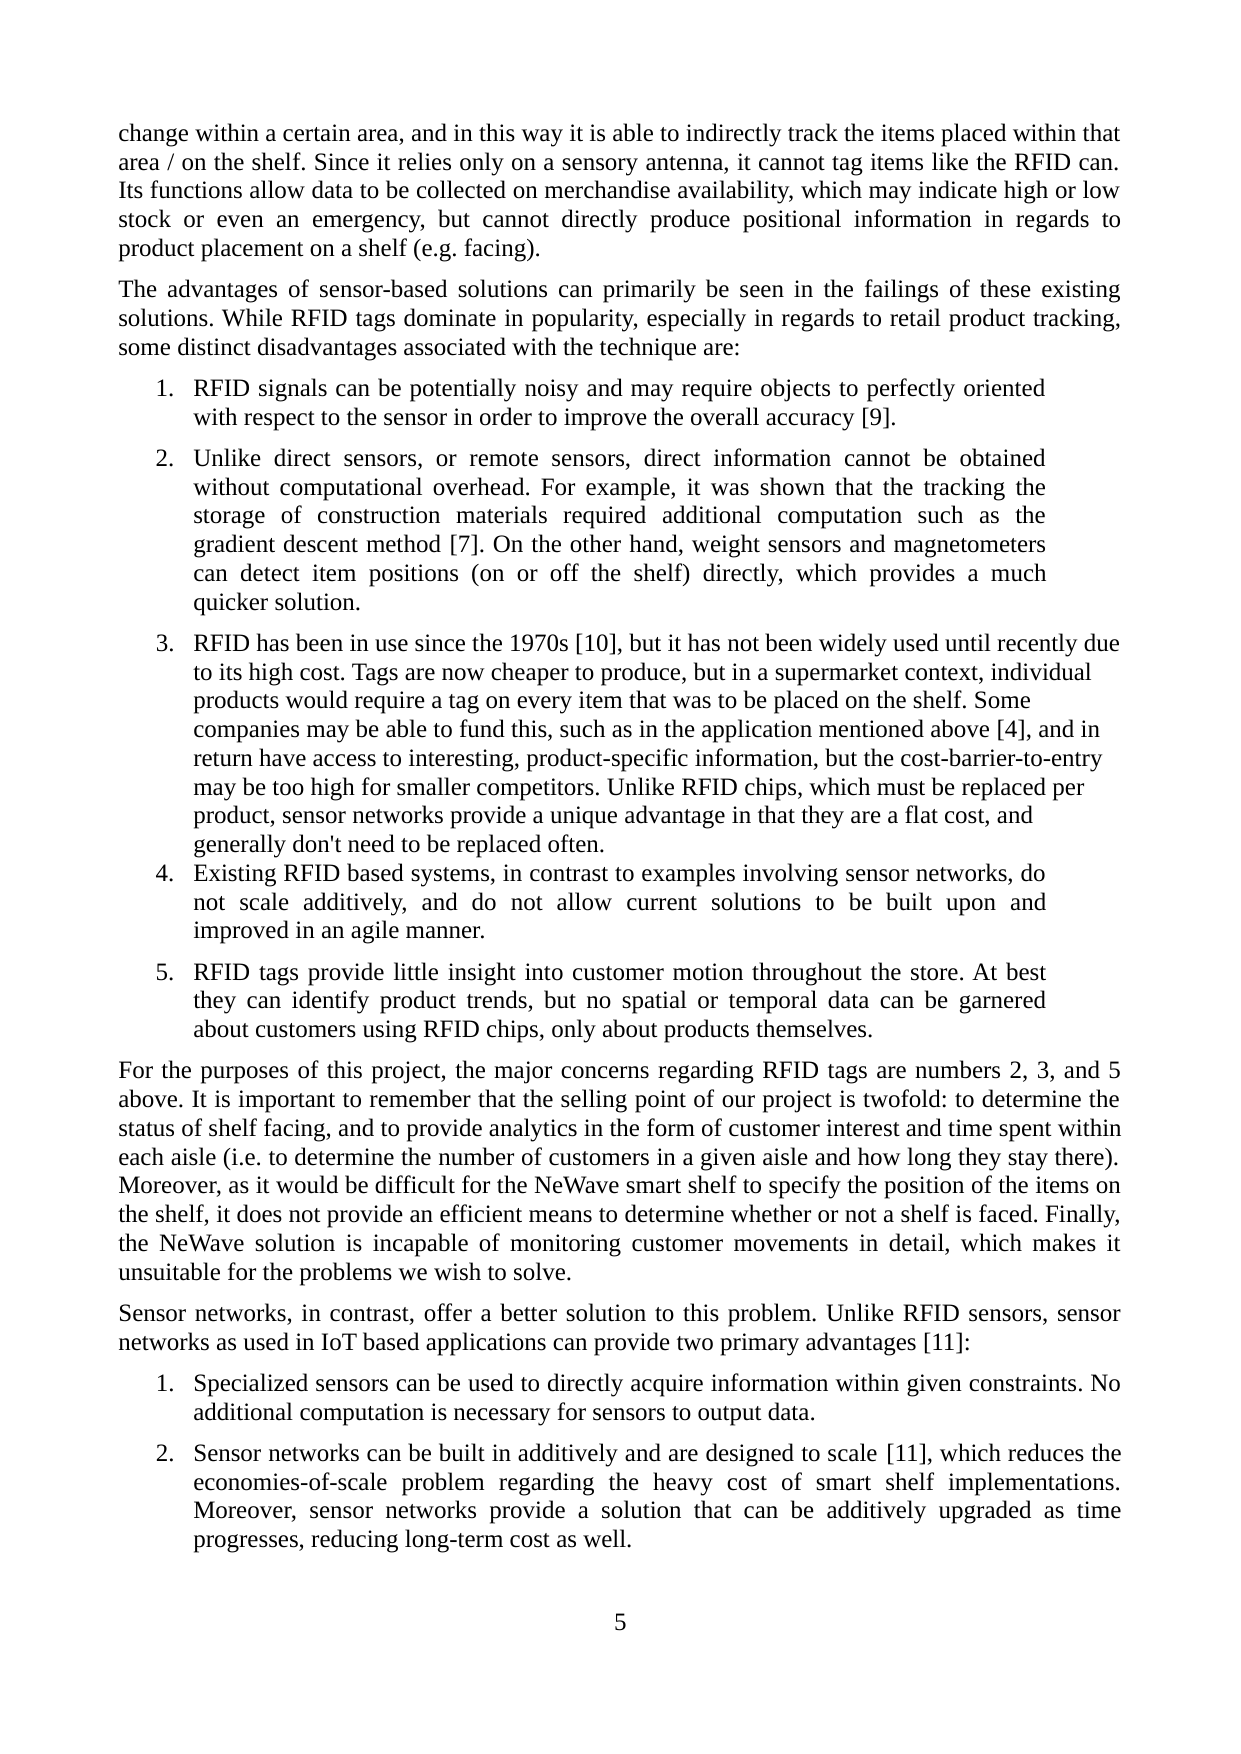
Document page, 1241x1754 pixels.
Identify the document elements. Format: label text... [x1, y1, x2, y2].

list RFID tags provide little insight into customer motion throughout the store. At best they can identify product trends, but no spatial or temporal data can be garnered about customers using RFID chips, only about products themselves. [155, 957, 1047, 1043]
list Specialized sensors can be used to directly acquire information within given constraints. No additional computation is necessary for sensors to output data. [156, 1368, 1122, 1426]
list Unlike direct sensors, or remote sensors, direct information cannot be obtained without computational overhead. For example, it was shown that the tracking the storage of construction materials required additional computation such as the gradient descent method [7]. On the other hand, weight sensors and magnetometers can detect item positions (on or off the shelf) directly, which provides a much quicker solution. [155, 443, 1047, 616]
text For the purposes of this project, the major concerns regarding RFID tags are numbers 2, 3, and 5 above. It is important to remember that the selling point of our project is twofold: to determine the status of shelf facing, and to provide analytics in the form of customer interest and time spent within each aisle (i.e. to determine the number of customers in a given aisle and how long they stay there). Moreover, as it would be difficult for the NeWave smart shelf to specify the position of the items on the shelf, it does not provide an efficient means to determine whether or not a shelf is faced. Finally, the NeWave solution is incapable of monitoring customer movements in detail, which makes it unsuitable for the problems we wish to solve. [118, 1056, 1122, 1286]
list Sensor networks can be built in additively and are designed to scale [11], which reduces the economies-of-scale problem regarding the heavy cost of smart shelf implementations. Moreover, sensor networks provide a solution that can be additively upgraded as time progresses, reducing long-term cost as well. [156, 1438, 1122, 1553]
text change within a certain area, and in this way it is able to indirectly track the items placed within that area / on the shelf. Since it relies only on a sensory antenna, it cannot tag items like the RFID can. Its functions allow data to be collected on merchandise availability, which may indicate high or low stock or even an emergency, but cannot directly produce positional information in regards to product placement on a shelf (e.g. facing). [118, 118, 1122, 262]
list RFID signals can be potentially noisy and may require objects to perfectly oriented with respect to the sensor in order to improve the overall accuracy [9]. [155, 373, 1047, 431]
text The advantages of sensor-based solutions can primarily be seen in the failings of these existing solutions. While RFID tags dominate in popularity, especially in regards to retail product tracking, some distinct disadvantages associated with the technique are: [118, 274, 1122, 361]
text Sensor networks, in contrast, offer a better solution to this problem. Unlike RFID sensors, sensor networks as used in IoT based applications can provide two primary advantages [11]: [118, 1298, 1122, 1356]
list RFID has been in use since the 1970s [10], but it has not been widely used until recently due to its high cost. Tags are now cheaper to produce, but in a supermarket context, individual products would require a tag on every item that was to be placed on the shelf. Some companies may be able to fund this, such as in the application mentioned above [4], and in return have access to interesting, product-specific information, but the cost-barrier-to-entry may be too high for smaller competitors. Unlike RFID chips, which must be replaced per product, sensor networks provide a unique advantage in that they are a flat cost, and generally don't need to be replaced often. [156, 628, 1122, 858]
list Existing RFID based systems, in contrast to examples involving sensor networks, do not scale additively, and do not allow current solutions to be built upon and improved in an agile manner. [155, 858, 1047, 944]
